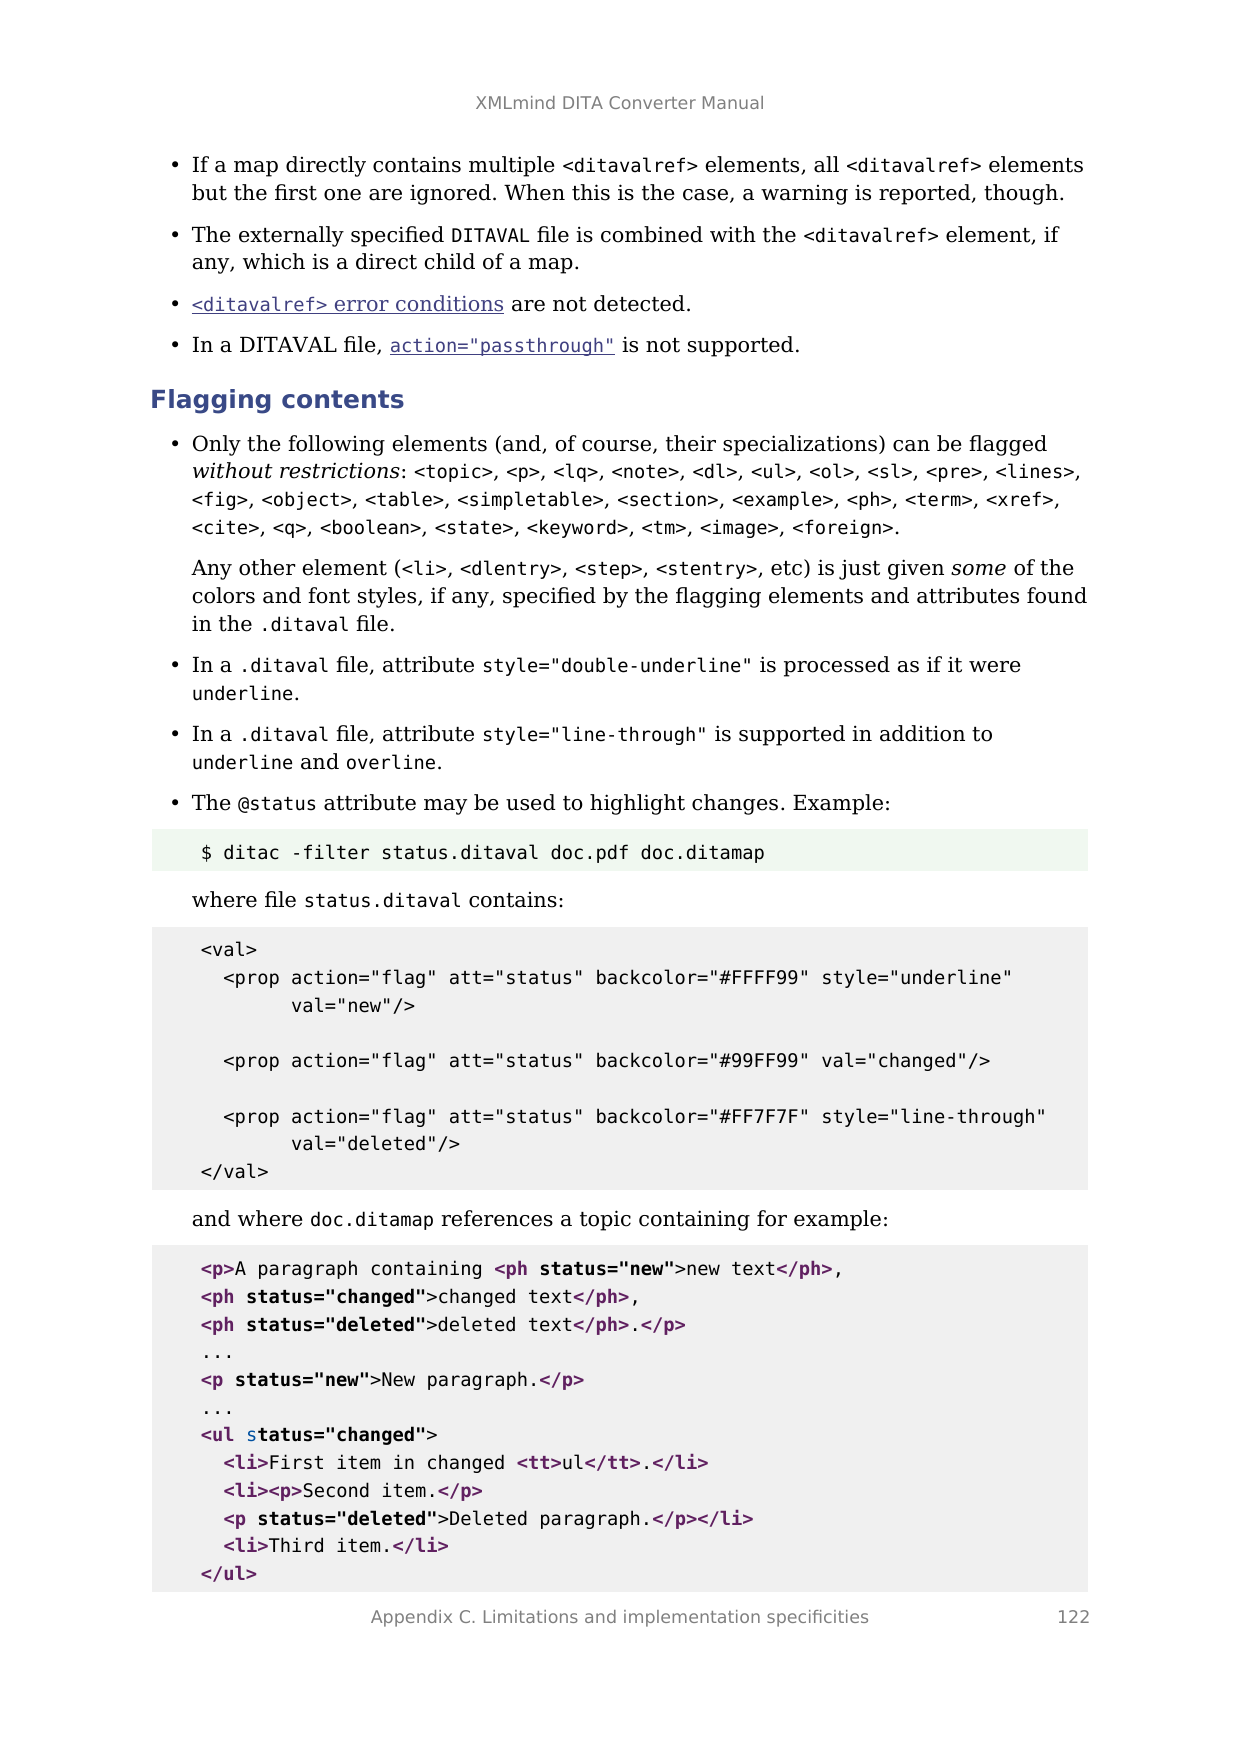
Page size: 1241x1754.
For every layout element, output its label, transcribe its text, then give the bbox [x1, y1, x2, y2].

list and where doc.ditamap references a topic containing for example: [150, 1204, 1090, 1231]
list Any other element (<li>, <dlentry>, <step>, <stentry>, etc) is just given some of the colors and font styles, if any, specified by the flagging elements and attributes found in the .ditaval file. [150, 553, 1090, 636]
list <val> <prop action="flag" att="status" backcolor="#FFFF99" style="underline" val="new"/> <prop action="flag" att="status" backcolor="#99FF99" val="changed"/> <prop action="flag" att="status" backcolor="#FF7F7F" style="line-through" val="deleted"/> </val> [152, 927, 1088, 1190]
list The externally specified DITAVAL file is combined with the <ditavalref> element, if any, which is a direct child of a map. [150, 219, 1090, 274]
list The @status attribute may be used to highlight changes. Example: [150, 788, 1090, 816]
list In a .ditaval file, attribute style="double-underline" is processed as if it were underline. [150, 649, 1090, 705]
list <ditavalref> error conditions are not detected. [150, 288, 1090, 316]
list Only the following elements (and, of course, their specializations) can be flagged without restrictions: <topic>, <p>, <lq>, <note>, <dl>, <ul>, <ol>, <sl>, <pre>, <lines>, <fig>, <object>, <table>, <simpletable>, <section>, <example>, <ph>, <term>, <xref>, <cite>, <q>, <boolean>, <state>, <keyword>, <tm>, <image>, <foreign>. [150, 428, 1090, 539]
list $ ditac -filter status.ditaval doc.pdf doc.ditamap [152, 829, 1088, 871]
list In a DITAVAL file, action="passthrough" is not supported. [150, 330, 1090, 357]
text Flagging contents [150, 385, 1090, 414]
list where file status.ditaval contains: [150, 885, 1090, 913]
list <p>A paragraph containing <ph status="new">new text</ph>, <ph status="changed">changed text</ph>, <ph status="deleted">deleted text</ph>.</p> ... <p status="new">New paragraph.</p> ... <ul status="changed"> <li>First item in changed <tt>ul</tt>.</li> <li><p>Second item.</p> <p status="deleted">Deleted paragraph.</p></li> <li>Third item.</li> </ul> [152, 1245, 1088, 1592]
list If a map directly contains multiple <ditavalref> elements, all <ditavalref> elements but the first one are ignored. When this is the case, a warning is reported, though. [150, 150, 1090, 205]
list In a .ditaval file, attribute style="line-through" is supported in addition to underline and overline. [150, 719, 1090, 774]
